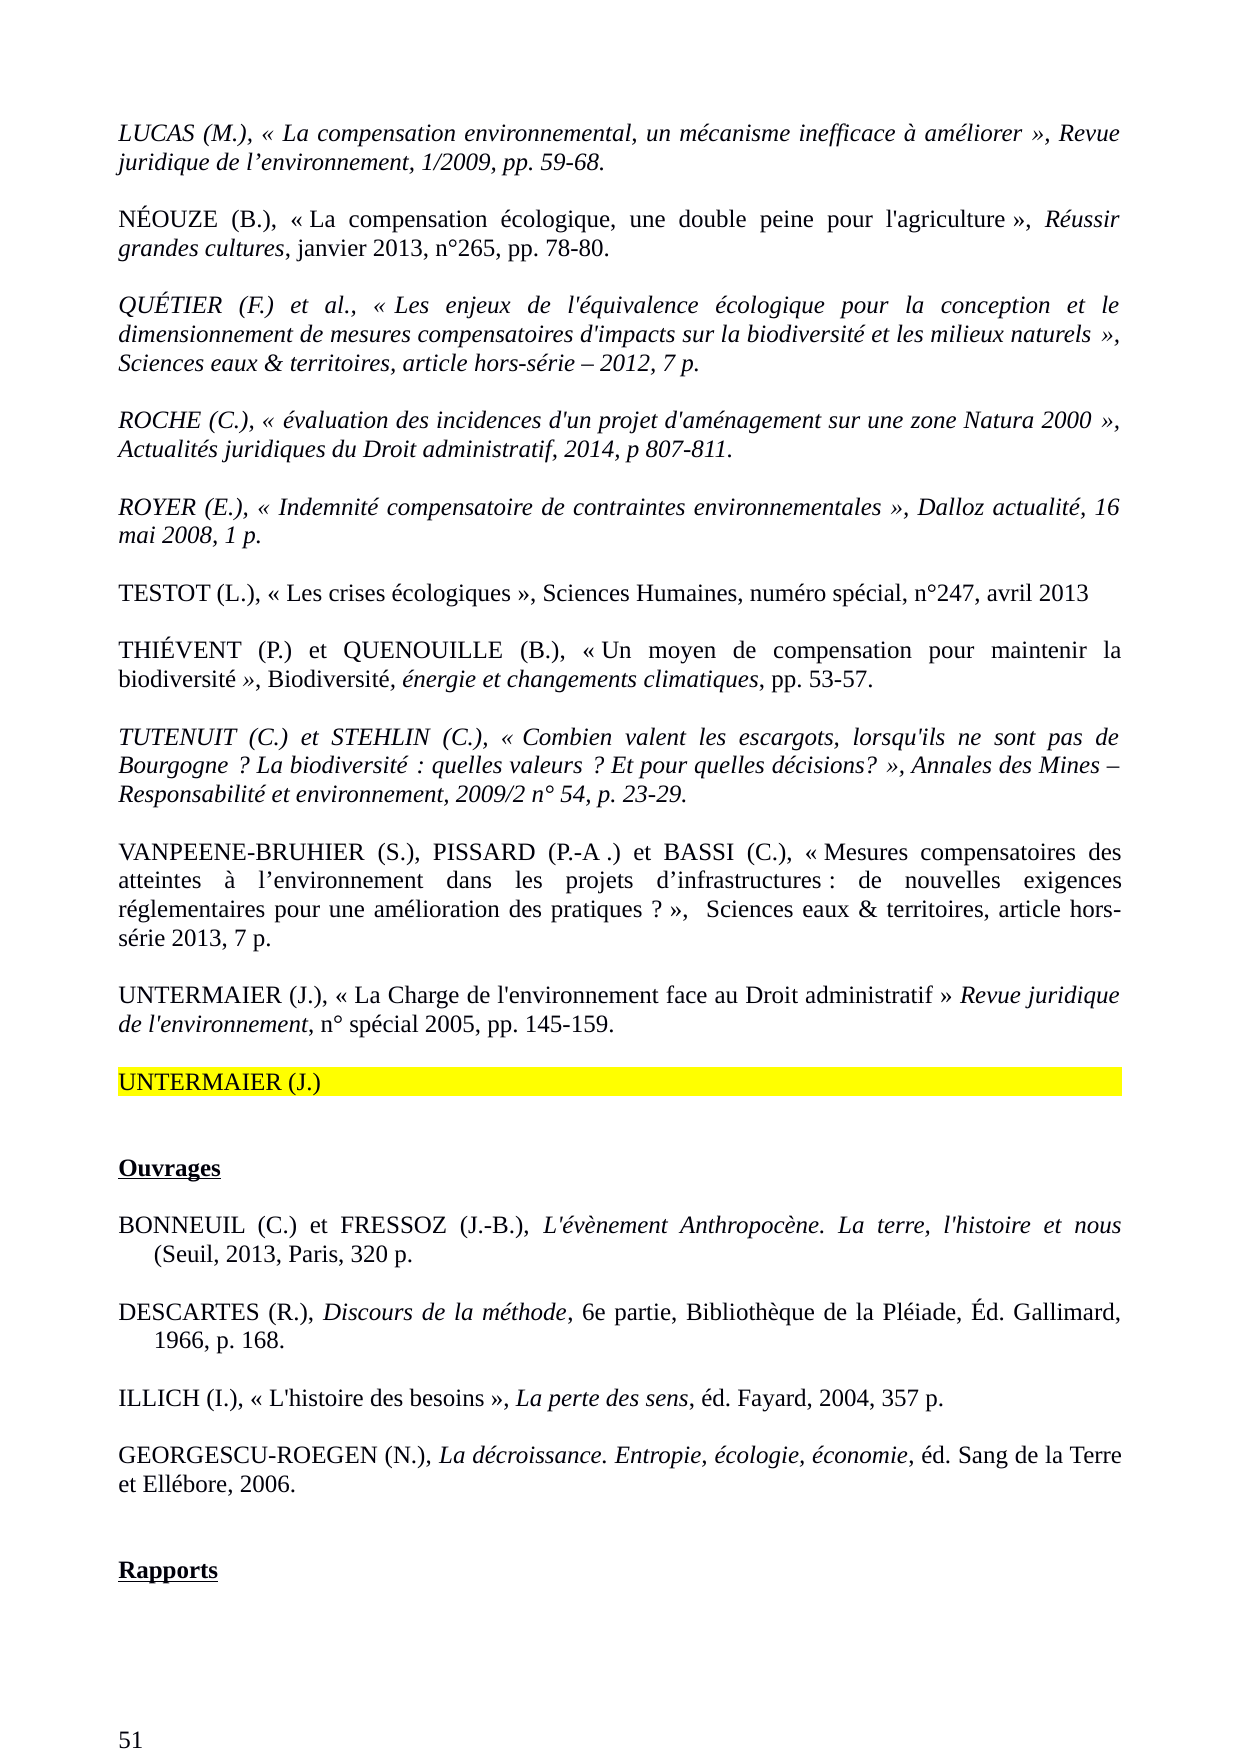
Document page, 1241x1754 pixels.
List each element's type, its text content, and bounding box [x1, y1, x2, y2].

text THIÉVENT (P.) et QUENOUILLE (B.), « Un moyen de compensation pour maintenir la biodiversité », Biodiversité, énergie et changements climatiques, pp. 53-57. [118, 636, 1122, 693]
text GEORGESCU-ROEGEN (N.), La décroissance. Entropie, écologie, économie, éd. Sang de la Terre et Ellébore, 2006. [118, 1441, 1122, 1498]
text ROYER (E.), « Indemnité compensatoire de contraintes environnementales », Dalloz actualité, 16 mai 2008, 1 p. [118, 492, 1122, 549]
text Rapports [118, 1556, 1122, 1584]
text DESCARTES (R.), Discours de la méthode, 6e partie, Bibliothèque de la Pléiade, Éd. Gallimard, 1966, p. 168. [118, 1297, 1122, 1354]
text UNTERMAIER (J.) [118, 1067, 1122, 1096]
text LUCAS (M.), « La compensation environnemental, un mécanisme inefficace à améliorer », Revue juridique de l’environnement, 1/2009, pp. 59-68. [118, 118, 1122, 176]
text TESTOT (L.), « Les crises écologiques », Sciences Humaines, numéro spécial, n°247, avril 2013 [118, 578, 1122, 607]
text QUÉTIER (F.) et al., « Les enjeux de l'équivalence écologique pour la conception et le dimensionnement de mesures compensatoires d'impacts sur la biodiversité et les milieux naturels », Sciences eaux & territoires, article hors-série – 2012, 7 p. [118, 291, 1122, 377]
text Ouvrages [118, 1153, 1122, 1182]
text BONNEUIL (C.) et FRESSOZ (J.-B.), L'évènement Anthropocène. La terre, l'histoire et nous (Seuil, 2013, Paris, 320 p. [118, 1211, 1122, 1268]
text TUTENUIT (C.) et STEHLIN (C.), « Combien valent les escargots, lorsqu'ils ne sont pas de Bourgogne ? La biodiversité : quelles valeurs ? Et pour quelles décisions? », Annales des Mines – Responsabilité et environnement, 2009/2 n° 54, p. 23-29. [118, 722, 1122, 808]
text NÉOUZE (B.), « La compensation écologique, une double peine pour l'agriculture », Réussir grandes cultures, janvier 2013, n°265, pp. 78-80. [118, 204, 1122, 262]
text ILLICH (I.), « L'histoire des besoins », La perte des sens, éd. Fayard, 2004, 357 p. [118, 1383, 1122, 1412]
text VANPEENE-BRUHIER (S.), PISSARD (P.-A .) et BASSI (C.), « Mesures compensatoires des atteintes à l’environnement dans les projets d’infrastructures : de nouvelles exigences réglementaires pour une amélioration des pratiques ? », Sciences eaux & territoires, article hors-série 2013, 7 p. [118, 837, 1122, 952]
text ROCHE (C.), « évaluation des incidences d'un projet d'aménagement sur une zone Natura 2000 », Actualités juridiques du Droit administratif, 2014, p 807-811. [118, 406, 1122, 463]
text UNTERMAIER (J.), « La Charge de l'environnement face au Droit administratif » Revue juridique de l'environnement, n° spécial 2005, pp. 145-159. [118, 981, 1122, 1038]
